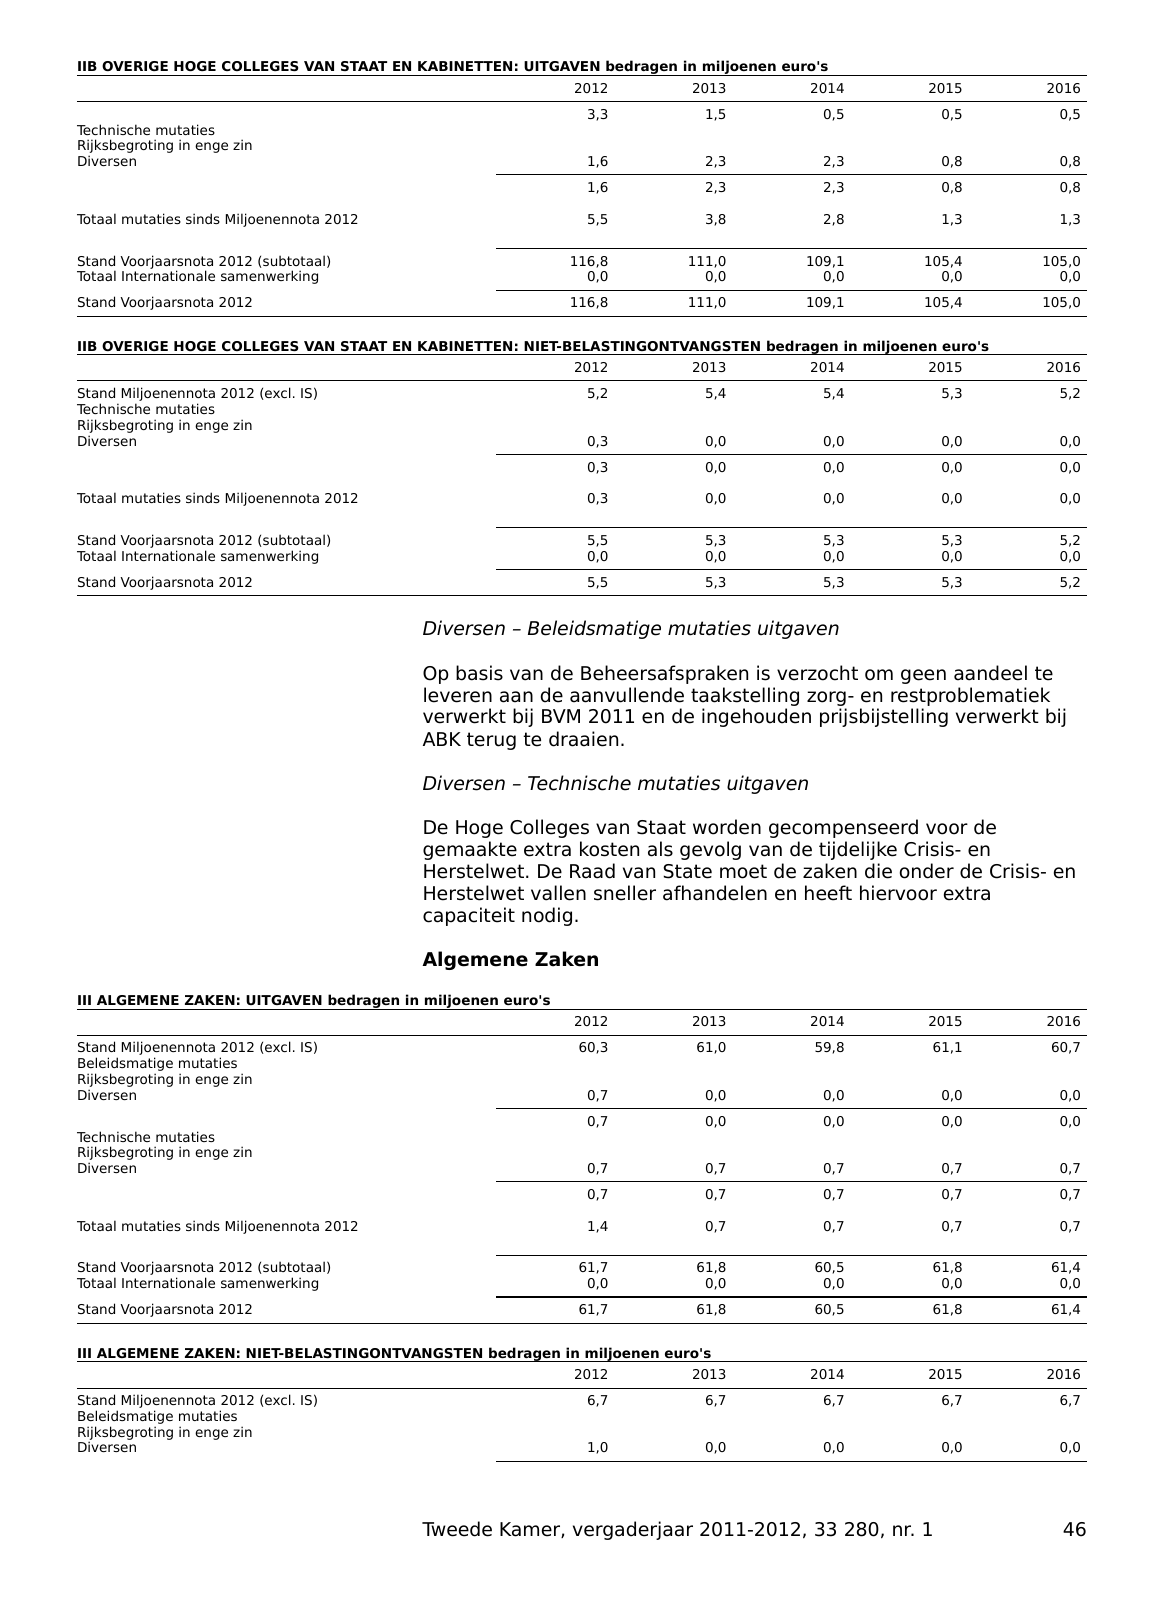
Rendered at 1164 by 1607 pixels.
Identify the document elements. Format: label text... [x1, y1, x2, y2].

table_cell [614, 138, 732, 154]
table_cell Stand Voorjaarsnota 2012 [77, 290, 496, 316]
table_cell [496, 1234, 614, 1254]
table_cell [850, 1234, 968, 1254]
table_cell 5,3 [614, 570, 732, 595]
table_cell 1,4 [496, 1219, 614, 1234]
table_cell 0,0 [850, 491, 968, 507]
table_cell [732, 1129, 850, 1145]
table_cell [496, 475, 614, 491]
table_cell 5,2 [496, 381, 614, 402]
table_cell [496, 196, 614, 211]
table_cell [77, 1362, 496, 1387]
table_cell [496, 1409, 614, 1424]
table_cell 5,4 [732, 381, 850, 402]
table_cell [732, 475, 850, 491]
table_cell [850, 138, 968, 154]
table_cell 0,0 [732, 1088, 850, 1108]
table_cell 60,7 [969, 1036, 1087, 1056]
table_cell 3,8 [614, 211, 732, 227]
table_cell Rijksbegroting in enge zin [77, 1145, 496, 1161]
table_cell 0,0 [496, 549, 614, 569]
table_cell 61,1 [850, 1036, 968, 1056]
table_cell 0,0 [969, 1109, 1087, 1129]
table_cell [77, 454, 496, 475]
table_cell 0,8 [969, 154, 1087, 174]
table_cell [732, 196, 850, 211]
table_cell 0,0 [850, 269, 968, 289]
table_cell 0,0 [850, 549, 968, 569]
table_cell 0,5 [850, 102, 968, 122]
table_cell [850, 402, 968, 418]
table_cell 0,0 [732, 269, 850, 289]
table_cell [969, 418, 1087, 433]
table_cell Diversen [77, 1161, 496, 1181]
table_cell 0,0 [614, 269, 732, 289]
table_cell [77, 507, 496, 527]
table_cell [850, 1056, 968, 1072]
table_cell [969, 1425, 1087, 1440]
table_cell [496, 123, 614, 138]
table_cell 5,3 [614, 528, 732, 548]
table_cell 61,7 [496, 1256, 614, 1276]
table_cell [496, 227, 614, 248]
table_cell 2012 [496, 355, 614, 380]
table_cell [850, 418, 968, 433]
table_cell 5,3 [732, 528, 850, 548]
table_cell Stand Miljoenennota 2012 (excl. IS) [77, 1036, 496, 1056]
table_cell 0,0 [732, 455, 850, 475]
table_cell 0,7 [496, 1088, 614, 1108]
table_cell 0,7 [969, 1219, 1087, 1234]
table_cell [969, 138, 1087, 154]
table_cell [614, 227, 732, 248]
table_cell 6,7 [969, 1389, 1087, 1409]
table_cell [969, 1234, 1087, 1254]
table_cell [77, 355, 496, 380]
table_cell [850, 123, 968, 138]
table_cell Diversen [77, 433, 496, 454]
table_cell [77, 196, 496, 211]
table_cell Rijksbegroting in enge zin [77, 418, 496, 433]
table_cell 60,5 [732, 1298, 850, 1323]
table_cell 0,0 [614, 1440, 732, 1461]
table_cell 5,3 [732, 570, 850, 595]
table_cell [496, 1203, 614, 1218]
subtitle Diversen – Beleidsmatige mutaties uitgaven [422, 618, 1087, 640]
table_cell [969, 1072, 1087, 1087]
table_cell Diversen [77, 1088, 496, 1108]
table_cell 2016 [969, 1362, 1087, 1387]
table_cell 0,3 [496, 433, 614, 454]
table_cell Totaal mutaties sinds Miljoenennota 2012 [77, 211, 496, 227]
table_cell [614, 123, 732, 138]
table_cell 0,0 [614, 549, 732, 569]
table_cell Totaal Internationale samenwerking [77, 549, 496, 569]
table_cell 2014 [732, 76, 850, 101]
table_cell 0,0 [614, 1276, 732, 1296]
table_cell 0,7 [732, 1219, 850, 1234]
table_cell 0,0 [614, 1088, 732, 1108]
table_cell [496, 1056, 614, 1072]
table_cell Rijksbegroting in enge zin [77, 138, 496, 154]
table_header III ALGEMENE ZAKEN: UITGAVEN bedragen in miljoenen euro's [77, 993, 1087, 1008]
table_cell [969, 402, 1087, 418]
table_cell 1,5 [614, 102, 732, 122]
table_cell 6,7 [850, 1389, 968, 1409]
table_cell 0,0 [732, 1440, 850, 1461]
table_cell 0,7 [614, 1219, 732, 1234]
table_cell [614, 1072, 732, 1087]
table_cell [850, 1072, 968, 1087]
table_cell [969, 123, 1087, 138]
table_cell 0,0 [850, 1440, 968, 1461]
table_cell [614, 418, 732, 433]
table_cell [850, 475, 968, 491]
table_cell 1,6 [496, 154, 614, 174]
table_cell 0,0 [614, 1109, 732, 1129]
table_cell 0,7 [732, 1182, 850, 1203]
table_cell [496, 1425, 614, 1440]
table_cell [77, 227, 496, 248]
table_cell 0,0 [614, 455, 732, 475]
table_cell [850, 507, 968, 527]
table_header IIB OVERIGE HOGE COLLEGES VAN STAAT EN KABINETTEN: UITGAVEN bedragen in miljoenen euro's [77, 59, 1087, 75]
table_cell 0,8 [969, 175, 1087, 196]
table_cell [850, 1145, 968, 1161]
table_cell [732, 138, 850, 154]
table_cell 0,7 [496, 1161, 614, 1181]
table_cell Totaal Internationale samenwerking [77, 269, 496, 289]
table_cell [614, 1056, 732, 1072]
table_cell 2016 [969, 1010, 1087, 1034]
table_cell [77, 1203, 496, 1218]
table_cell 0,7 [969, 1161, 1087, 1181]
table_cell 105,4 [850, 291, 968, 316]
table_cell 61,0 [614, 1036, 732, 1056]
table_cell 2,3 [732, 154, 850, 174]
table_cell 60,5 [732, 1256, 850, 1276]
table_cell 2016 [969, 355, 1087, 380]
table_cell [496, 507, 614, 527]
subtitle Algemene Zaken [422, 949, 1087, 971]
table_cell 61,8 [614, 1256, 732, 1276]
table_cell 0,5 [732, 102, 850, 122]
table_cell 1,3 [969, 211, 1087, 227]
table_cell [969, 227, 1087, 248]
table_cell 6,7 [732, 1389, 850, 1409]
table_cell [496, 1129, 614, 1145]
table_cell [496, 1145, 614, 1161]
table_cell 105,0 [969, 291, 1087, 316]
table_cell Rijksbegroting in enge zin [77, 1072, 496, 1087]
table_cell [732, 1203, 850, 1218]
table_cell 0,7 [850, 1219, 968, 1234]
table_cell 5,4 [614, 381, 732, 402]
table_cell 2,3 [614, 175, 732, 196]
table_cell 59,8 [732, 1036, 850, 1056]
table_cell 2015 [850, 355, 968, 380]
table_cell [77, 1234, 496, 1254]
table_cell 61,7 [496, 1298, 614, 1323]
table_cell 6,7 [614, 1389, 732, 1409]
table_cell 3,3 [496, 102, 614, 122]
table_cell 0,0 [496, 269, 614, 289]
table_cell 1,3 [850, 211, 968, 227]
table_cell 0,0 [969, 491, 1087, 507]
table_cell 0,5 [969, 102, 1087, 122]
table_cell 109,1 [732, 291, 850, 316]
table_cell 0,0 [732, 433, 850, 454]
table_cell 2013 [614, 355, 732, 380]
table_cell 5,2 [969, 570, 1087, 595]
table_cell 2013 [614, 76, 732, 101]
table_cell 0,0 [614, 433, 732, 454]
table_cell 111,0 [614, 291, 732, 316]
table_cell 0,0 [732, 491, 850, 507]
table_cell 5,2 [969, 381, 1087, 402]
table_cell [496, 402, 614, 418]
table_cell 109,1 [732, 249, 850, 269]
table_cell 0,0 [850, 433, 968, 454]
table_cell 5,5 [496, 570, 614, 595]
table_cell 0,7 [496, 1109, 614, 1129]
table_cell 116,8 [496, 291, 614, 316]
table_cell 61,8 [850, 1256, 968, 1276]
table_cell 2013 [614, 1010, 732, 1034]
table_cell [496, 138, 614, 154]
table_cell [969, 507, 1087, 527]
table_cell [732, 507, 850, 527]
table_cell [850, 1129, 968, 1145]
table_cell 2014 [732, 1362, 850, 1387]
table_cell Technische mutaties [77, 402, 496, 418]
table_cell 0,8 [850, 154, 968, 174]
table_cell [732, 1056, 850, 1072]
text De Hoge Colleges van Staat worden gecompenseerd voor de gemaakte extra kosten als gevolg van de tijdelijke Crisis- en Herstelwet. De Raad van State moet de zaken die onder de Crisis- en Herstelwet vallen sneller afhandelen en heeft hiervoor extra capaciteit nodig. [422, 817, 1087, 927]
table_cell 61,4 [969, 1256, 1087, 1276]
table_cell 2015 [850, 1010, 968, 1034]
table_cell 2012 [496, 1362, 614, 1387]
table_cell 2,8 [732, 211, 850, 227]
table_cell Stand Voorjaarsnota 2012 (subtotaal) [77, 248, 496, 269]
table_cell [969, 1145, 1087, 1161]
table_cell 2015 [850, 76, 968, 101]
table_cell 0,0 [614, 491, 732, 507]
table_cell [614, 475, 732, 491]
table_cell [969, 1409, 1087, 1424]
table_cell 0,0 [969, 269, 1087, 289]
table_cell [496, 1072, 614, 1087]
table_cell [850, 1425, 968, 1440]
table_cell [850, 227, 968, 248]
table_cell 2,3 [732, 175, 850, 196]
table_cell 2016 [969, 76, 1087, 101]
table_cell [850, 1203, 968, 1218]
table_cell 0,3 [496, 455, 614, 475]
table_cell 0,7 [614, 1182, 732, 1203]
table_cell [732, 1145, 850, 1161]
table_cell [77, 475, 496, 491]
table_cell Stand Miljoenennota 2012 (excl. IS) [77, 381, 496, 402]
table_cell 111,0 [614, 249, 732, 269]
table_cell Totaal Internationale samenwerking [77, 1276, 496, 1296]
table_cell 61,8 [850, 1298, 968, 1323]
table_cell 1,0 [496, 1440, 614, 1461]
table_cell 61,8 [614, 1298, 732, 1323]
table_cell [614, 1203, 732, 1218]
table_cell [969, 1203, 1087, 1218]
table_cell [732, 1234, 850, 1254]
table_cell [969, 196, 1087, 211]
table_cell 5,5 [496, 528, 614, 548]
table_cell 60,3 [496, 1036, 614, 1056]
subtitle Diversen – Technische mutaties uitgaven [422, 773, 1087, 794]
table_cell [614, 1425, 732, 1440]
table_cell 0,0 [496, 1276, 614, 1296]
table_cell Stand Voorjaarsnota 2012 [77, 1296, 496, 1323]
table_cell [77, 174, 496, 196]
table_cell [732, 123, 850, 138]
table_cell 61,4 [969, 1298, 1087, 1323]
table_cell 5,3 [850, 570, 968, 595]
table_cell 1,6 [496, 175, 614, 196]
table_cell 2,3 [614, 154, 732, 174]
table_cell [969, 475, 1087, 491]
table_cell 2015 [850, 1362, 968, 1387]
table_cell 5,2 [969, 528, 1087, 548]
table_cell [850, 196, 968, 211]
table_cell 0,3 [496, 491, 614, 507]
table_cell 0,0 [850, 455, 968, 475]
table_cell [614, 402, 732, 418]
table_cell [614, 507, 732, 527]
table_cell [614, 1234, 732, 1254]
table_cell [732, 1425, 850, 1440]
table_cell 5,5 [496, 211, 614, 227]
table_cell Stand Voorjaarsnota 2012 (subtotaal) [77, 527, 496, 548]
text Op basis van de Beheersafspraken is verzocht om geen aandeel te leveren aan de aanvullende taakstelling zorg- en restproblematiek verwerkt bij BVM 2011 en de ingehouden prijsbijstelling verwerkt bij ABK terug te draaien. [422, 662, 1087, 750]
table_cell 2012 [496, 76, 614, 101]
table_cell Stand Miljoenennota 2012 (excl. IS) [77, 1389, 496, 1409]
table_cell Technische mutaties [77, 123, 496, 138]
table_cell 5,3 [850, 528, 968, 548]
table_cell 0,0 [969, 433, 1087, 454]
table_cell 0,7 [496, 1182, 614, 1203]
table_cell 0,7 [614, 1161, 732, 1181]
table_cell 0,7 [969, 1182, 1087, 1203]
table_cell 116,8 [496, 249, 614, 269]
table_cell [614, 1129, 732, 1145]
table_cell [969, 1056, 1087, 1072]
table_cell [614, 1145, 732, 1161]
table_cell 0,8 [850, 175, 968, 196]
table_cell Totaal mutaties sinds Miljoenennota 2012 [77, 491, 496, 507]
table_cell 2014 [732, 1010, 850, 1034]
table_cell [496, 418, 614, 433]
table_header III ALGEMENE ZAKEN: NIET-BELASTINGONTVANGSTEN bedragen in miljoenen euro's [77, 1346, 1087, 1361]
table_cell [850, 1409, 968, 1424]
table_cell Rijksbegroting in enge zin [77, 1425, 496, 1440]
table_cell 2013 [614, 1362, 732, 1387]
table_cell 0,7 [850, 1161, 968, 1181]
table_cell [614, 1409, 732, 1424]
table_cell [77, 1108, 496, 1129]
table_cell 0,7 [732, 1161, 850, 1181]
table_cell Stand Voorjaarsnota 2012 [77, 569, 496, 595]
table_cell 2012 [496, 1010, 614, 1034]
table_cell 0,0 [732, 1109, 850, 1129]
table_cell Diversen [77, 1440, 496, 1461]
table_cell [77, 102, 496, 122]
table_cell 0,0 [732, 549, 850, 569]
table_cell [732, 227, 850, 248]
table_cell [732, 402, 850, 418]
table_cell 105,4 [850, 249, 968, 269]
table_cell [732, 1072, 850, 1087]
table_cell 6,7 [496, 1389, 614, 1409]
table_cell 0,0 [850, 1276, 968, 1296]
table_cell Technische mutaties [77, 1129, 496, 1145]
table_cell 0,0 [850, 1109, 968, 1129]
table_cell [77, 1181, 496, 1203]
table_cell [614, 196, 732, 211]
table_cell 0,0 [732, 1276, 850, 1296]
table_cell 0,0 [969, 1276, 1087, 1296]
table_cell 0,0 [969, 549, 1087, 569]
table_cell 5,3 [850, 381, 968, 402]
table_cell 0,7 [850, 1182, 968, 1203]
table_cell [732, 1409, 850, 1424]
table_cell Totaal mutaties sinds Miljoenennota 2012 [77, 1219, 496, 1234]
table_cell [77, 76, 496, 101]
table_cell 0,0 [969, 455, 1087, 475]
table_cell Stand Voorjaarsnota 2012 (subtotaal) [77, 1255, 496, 1276]
table_cell 105,0 [969, 249, 1087, 269]
table_cell [969, 1129, 1087, 1145]
table_cell 2014 [732, 355, 850, 380]
table_cell Beleidsmatige mutaties [77, 1409, 496, 1424]
table_cell 0,0 [850, 1088, 968, 1108]
table_cell [77, 1010, 496, 1034]
table_cell 0,0 [969, 1088, 1087, 1108]
table_cell [732, 418, 850, 433]
table_header IIB OVERIGE HOGE COLLEGES VAN STAAT EN KABINETTEN: NIET-BELASTINGONTVANGSTEN bedragen in miljoenen euro's [77, 339, 1087, 354]
table_cell 0,0 [969, 1440, 1087, 1461]
table_cell Diversen [77, 154, 496, 174]
table_cell Beleidsmatige mutaties [77, 1056, 496, 1072]
